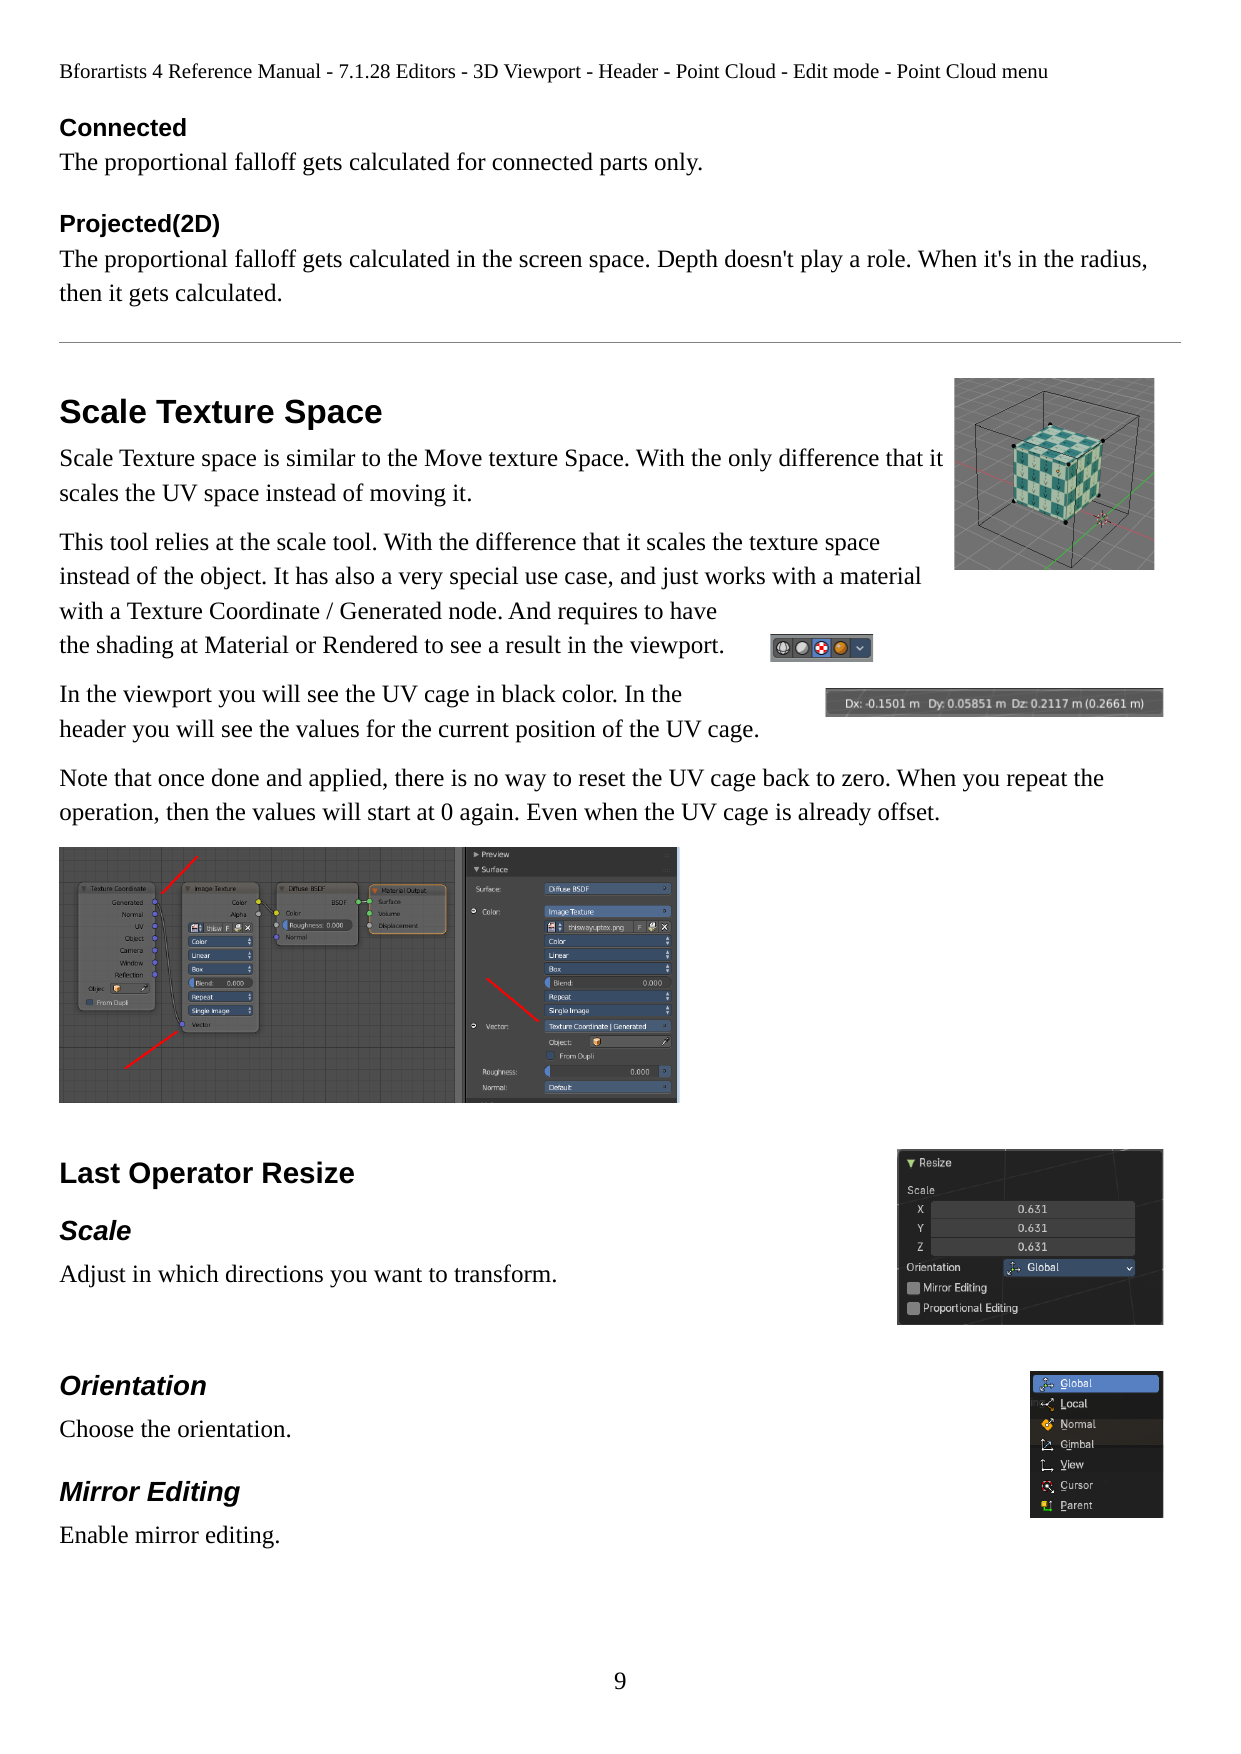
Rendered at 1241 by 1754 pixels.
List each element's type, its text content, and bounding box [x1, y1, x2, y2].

text Choose the orientation. [59, 1414, 1030, 1443]
picture [825, 688, 1164, 717]
subtitle Projected(2D) [59, 209, 1181, 237]
subtitle [1164, 1156, 1181, 1189]
subtitle [1164, 1214, 1181, 1246]
picture [59, 847, 680, 1103]
picture [770, 634, 874, 662]
text [1164, 1414, 1181, 1443]
subtitle Orientation [59, 1369, 1181, 1401]
subtitle Mirror Editing [59, 1475, 1030, 1507]
text Scale Texture space is similar to the Move texture Space. With the only difference that it scales the UV space instead of moving it. [59, 443, 954, 507]
text Adjust in which directions you want to transform. [59, 1259, 897, 1288]
text Note that once done and applied, there is no way to reset the UV cage back to zero. When you repeat the operation, then the values will start at 0 again. Even when the UV cage is already offset. [59, 763, 1181, 826]
subtitle Scale [59, 1214, 897, 1246]
picture [1030, 1371, 1164, 1518]
subtitle Last Operator Resize [59, 1156, 897, 1189]
subtitle Scale Texture Space [59, 392, 954, 431]
subtitle [1164, 1475, 1181, 1507]
text In the viewport you will see the UV cage in black color. In the header you will see the values for the current position of the UV cage. [59, 679, 1181, 743]
text Enable mirror editing. [59, 1520, 1181, 1548]
picture [897, 1149, 1164, 1325]
picture [954, 378, 1155, 570]
text This tool relies at the scale tool. With the difference that it scales the texture space instead of the object. It has also a very special use case, and just works with a material with a Texture Coordinate / Generated node. And requires to have the shading at Material or Rendered to see a result in the viewport. [59, 527, 1181, 659]
text The proportional falloff gets calculated in the screen space. Depth doesn't play a role. When it's in the radius, then it gets calculated. [59, 244, 1181, 307]
subtitle [1155, 392, 1181, 431]
subtitle Connected [59, 113, 1181, 141]
text The proportional falloff gets calculated for connected parts only. [59, 147, 1181, 176]
